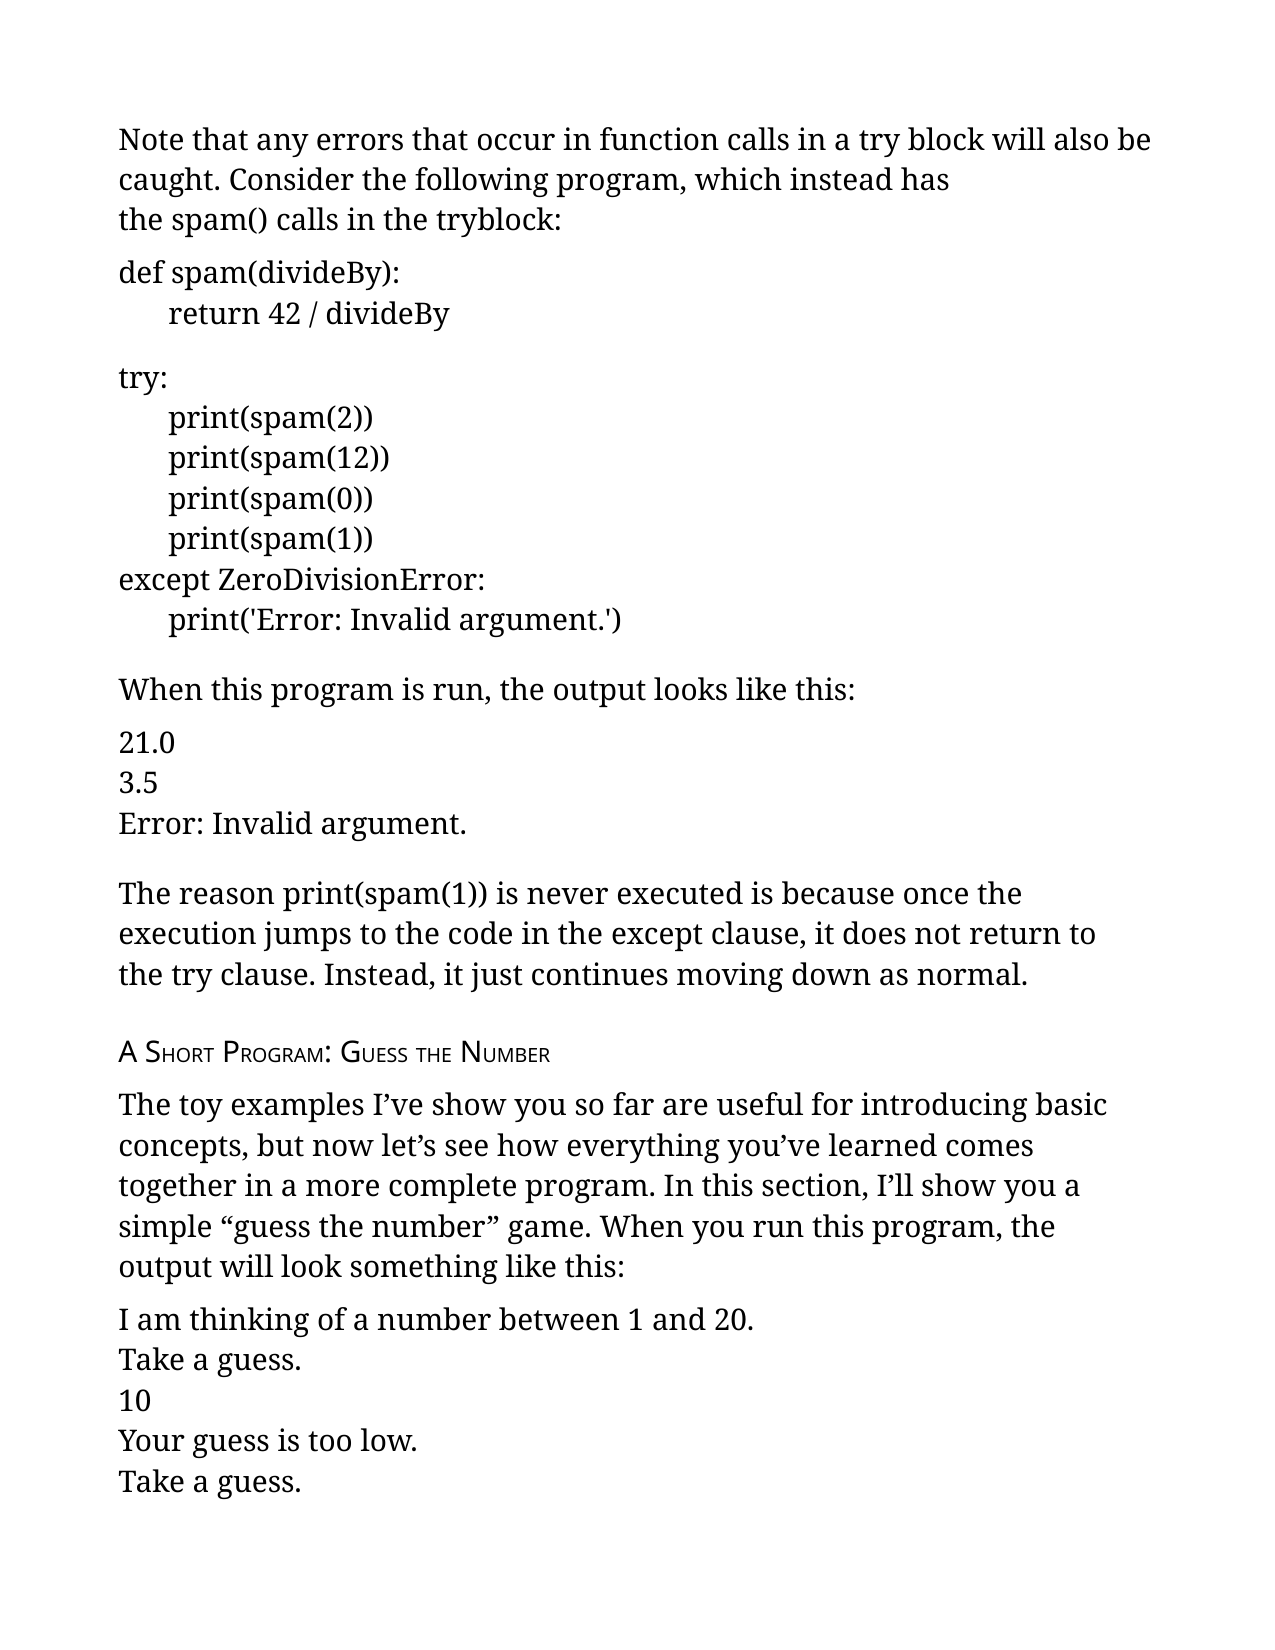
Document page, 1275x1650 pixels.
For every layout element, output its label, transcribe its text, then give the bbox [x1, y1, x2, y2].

text def spam(divideBy): [118, 252, 1157, 292]
text Take a guess. [118, 1460, 1157, 1501]
text The reason print(spam(1)) is never executed is because once the execution jumps to the code in the except clause, it does not return to the try clause. Instead, it just continues moving down as normal. [118, 872, 1157, 994]
text except ZeroDivisionError: [118, 558, 1157, 599]
text Note that any errors that occur in function calls in a try block will also be caught. Consider the following program, which instead has the spam() calls in the tryblock: [118, 118, 1157, 239]
text I am thinking of a number between 1 and 20. [118, 1299, 1157, 1339]
subtitle A Short Program: Guess the Number [118, 1031, 1157, 1072]
text return 42 / divideBy [118, 292, 1157, 333]
text print(spam(1)) [118, 518, 1157, 558]
text Your guess is too low. [118, 1420, 1157, 1460]
text The toy examples I’ve show you so far are useful for introducing basic concepts, but now let’s see how everything you’ve learned comes together in a more complete program. In this section, I’ll show you a simple “guess the number” game. When you run this program, the output will look something like this: [118, 1084, 1157, 1286]
text Error: Invalid argument. [118, 802, 1157, 843]
text 3.5 [118, 762, 1157, 802]
text print(spam(12)) [118, 437, 1157, 478]
text try: [118, 356, 1157, 397]
text 10 [118, 1379, 1157, 1420]
text print(spam(2)) [118, 397, 1157, 437]
text print(spam(0)) [118, 478, 1157, 518]
text 21.0 [118, 722, 1157, 762]
text print('Error: Invalid argument.') [118, 599, 1157, 639]
text Take a guess. [118, 1339, 1157, 1379]
text When this program is run, the output looks like this: [118, 669, 1157, 709]
